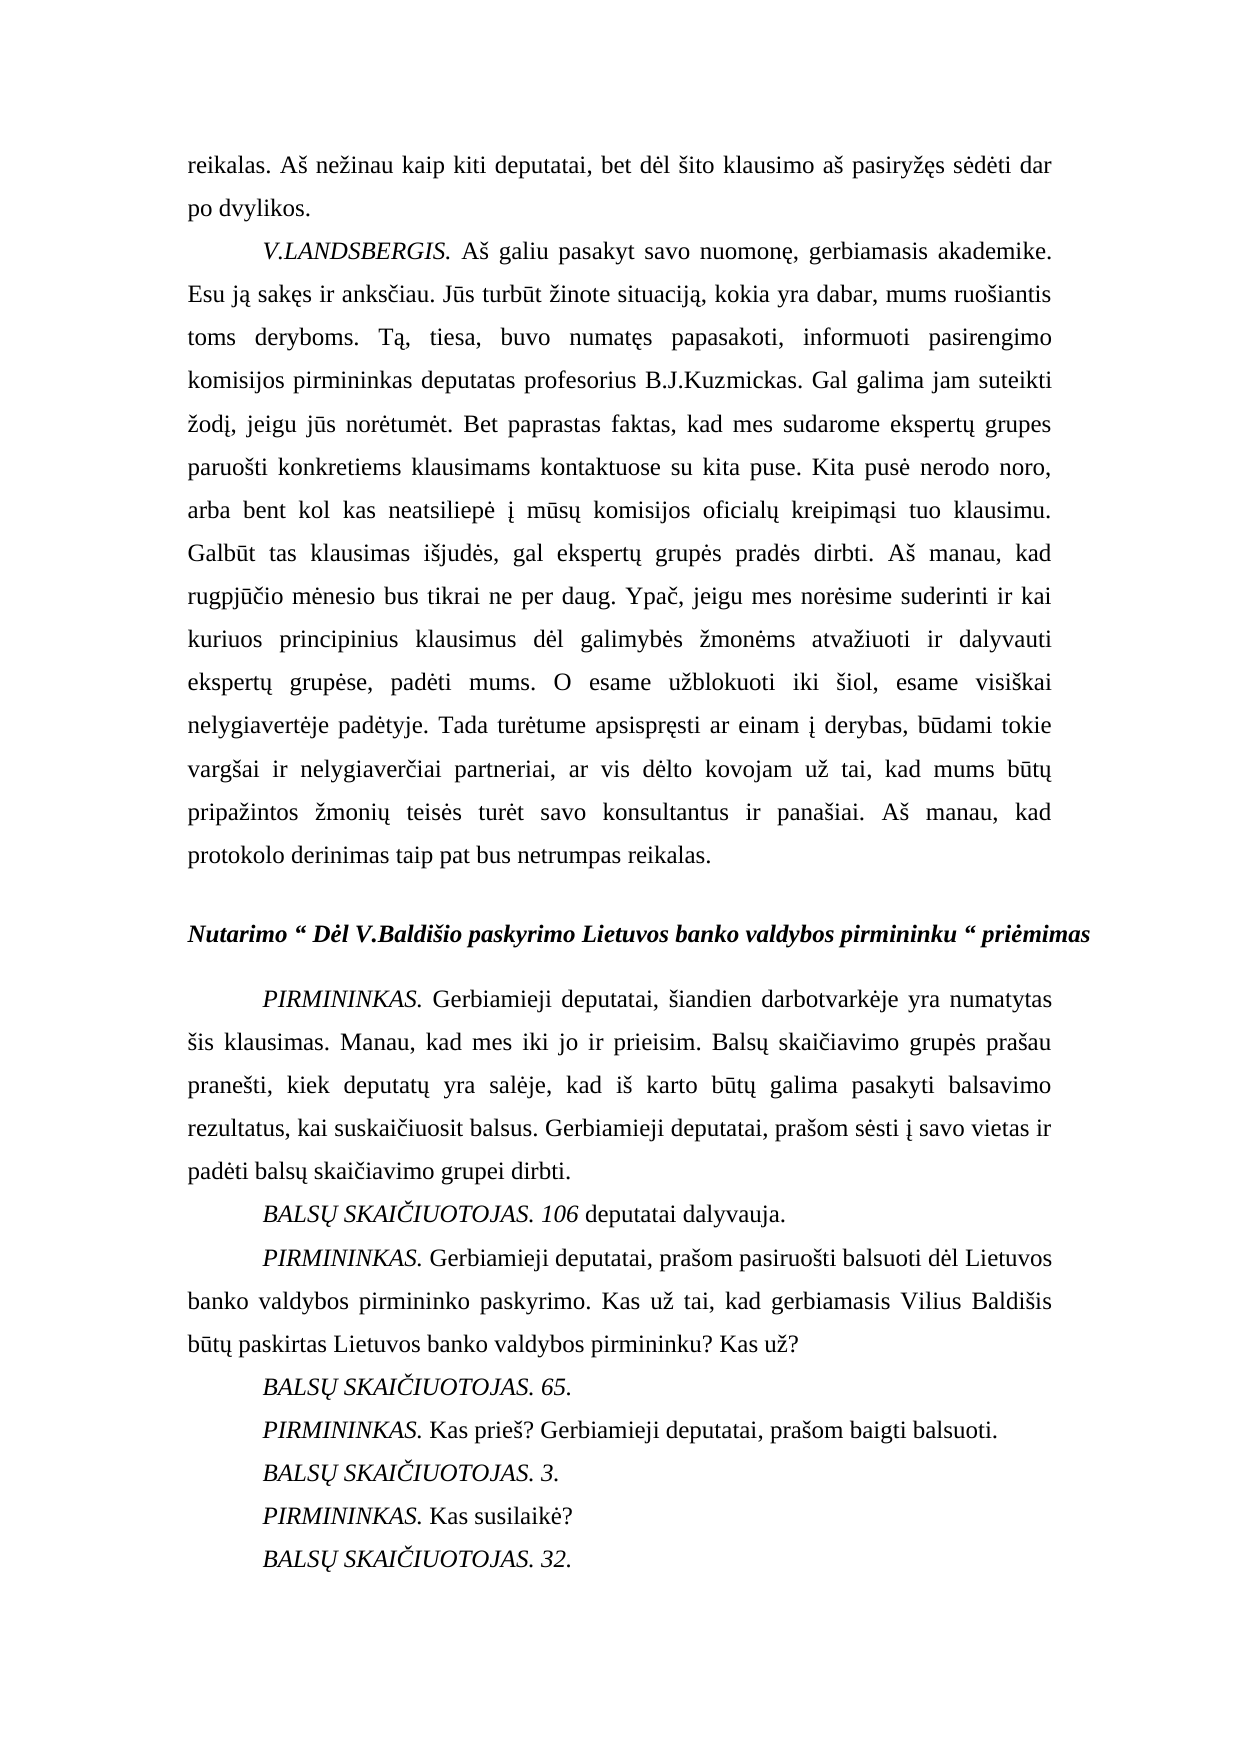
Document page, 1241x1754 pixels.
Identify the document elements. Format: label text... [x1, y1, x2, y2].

text BALSŲ SKAIČIUOTOJAS. 32. [187, 1544, 1053, 1573]
text PIRMININKAS. Kas prieš? Gerbiamieji deputatai, prašom baigti balsuoti. [187, 1415, 1053, 1444]
text V.LANDSBERGIS. Aš galiu pasakyt savo nuomonę, gerbiamasis akademike. Esu ją sakęs ir anksčiau. Jūs turbūt žinote situaciją, kokia yra dabar, mums ruošiantis toms deryboms. Tą, tiesa, buvo numatęs papasakoti, informuoti pasirengimo komisijos pirmininkas deputatas profesorius B.J.Kuz­mickas. Gal galima jam suteikti žodį, jeigu jūs norėtumėt. Bet paprastas faktas, kad mes sudarome ekspertų grupes paruošti konkretiems klausimams kontaktuose su kita puse. Kita pusė nerodo noro, arba bent kol kas neatsiliepė į mūsų komisijos oficialų kreipimąsi tuo klausimu. Galbūt tas klausimas išjudės, gal ekspertų grupės pradės dirbti. Aš manau, kad rugpjūčio mėnesio bus tikrai ne per daug. Ypač, jeigu mes norėsime suderinti ir kai kuriuos principinius klausimus dėl galimybės žmonėms atvažiuoti ir dalyvauti ekspertų grupėse, padėti mums. O esame užblokuoti iki šiol, esame visiškai nelygiavertėje padėtyje. Tada turėtume apsispręsti ar einam į derybas, būdami tokie vargšai ir nelygiaverčiai partneriai, ar vis dėlto kovojam už tai, kad mums būtų pripažintos žmonių teisės turėt savo konsultantus ir panašiai. Aš manau, kad protokolo derinimas taip pat bus netrumpas reikalas. [187, 236, 1053, 869]
text BALSŲ SKAIČIUOTOJAS. 3. [187, 1458, 1053, 1487]
subtitle Nutarimo “ Dėl V.Baldišio paskyrimo Lietuvos banko valdybos pirmininku “ priėmimas [187, 919, 1203, 948]
text PIRMININKAS. Gerbiamieji deputatai, šiandien darbotvarkėje yra numatytas šis klausimas. Manau, kad mes iki jo ir prieisim. Balsų skaičiavimo grupės prašau pranešti, kiek deputatų yra salėje, kad iš karto būtų galima pasakyti balsavimo rezultatus, kai suskaičiuosit balsus. Gerbiamieji deputatai, prašom sėsti į savo vietas ir padėti balsų skaičiavimo grupei dirbti. [187, 984, 1053, 1185]
text reikalas. Aš nežinau kaip kiti deputatai, bet dėl šito klausimo aš pasiryžęs sėdėti dar po dvylikos. [187, 150, 1053, 222]
text BALSŲ SKAIČIUOTOJAS. 106 deputatai dalyvauja. [187, 1199, 1053, 1228]
text PIRMININKAS. Kas susilaikė? [187, 1501, 1053, 1530]
text BALSŲ SKAIČIUOTOJAS. 65. [187, 1372, 1053, 1401]
text PIRMININKAS. Gerbiamieji deputatai, prašom pasiruošti balsuoti dėl Lietuvos banko valdybos pirmininko paskyrimo. Kas už tai, kad gerbiamasis Vilius Baldišis būtų paskirtas Lietuvos banko valdybos pirmininku? Kas už? [187, 1243, 1053, 1358]
